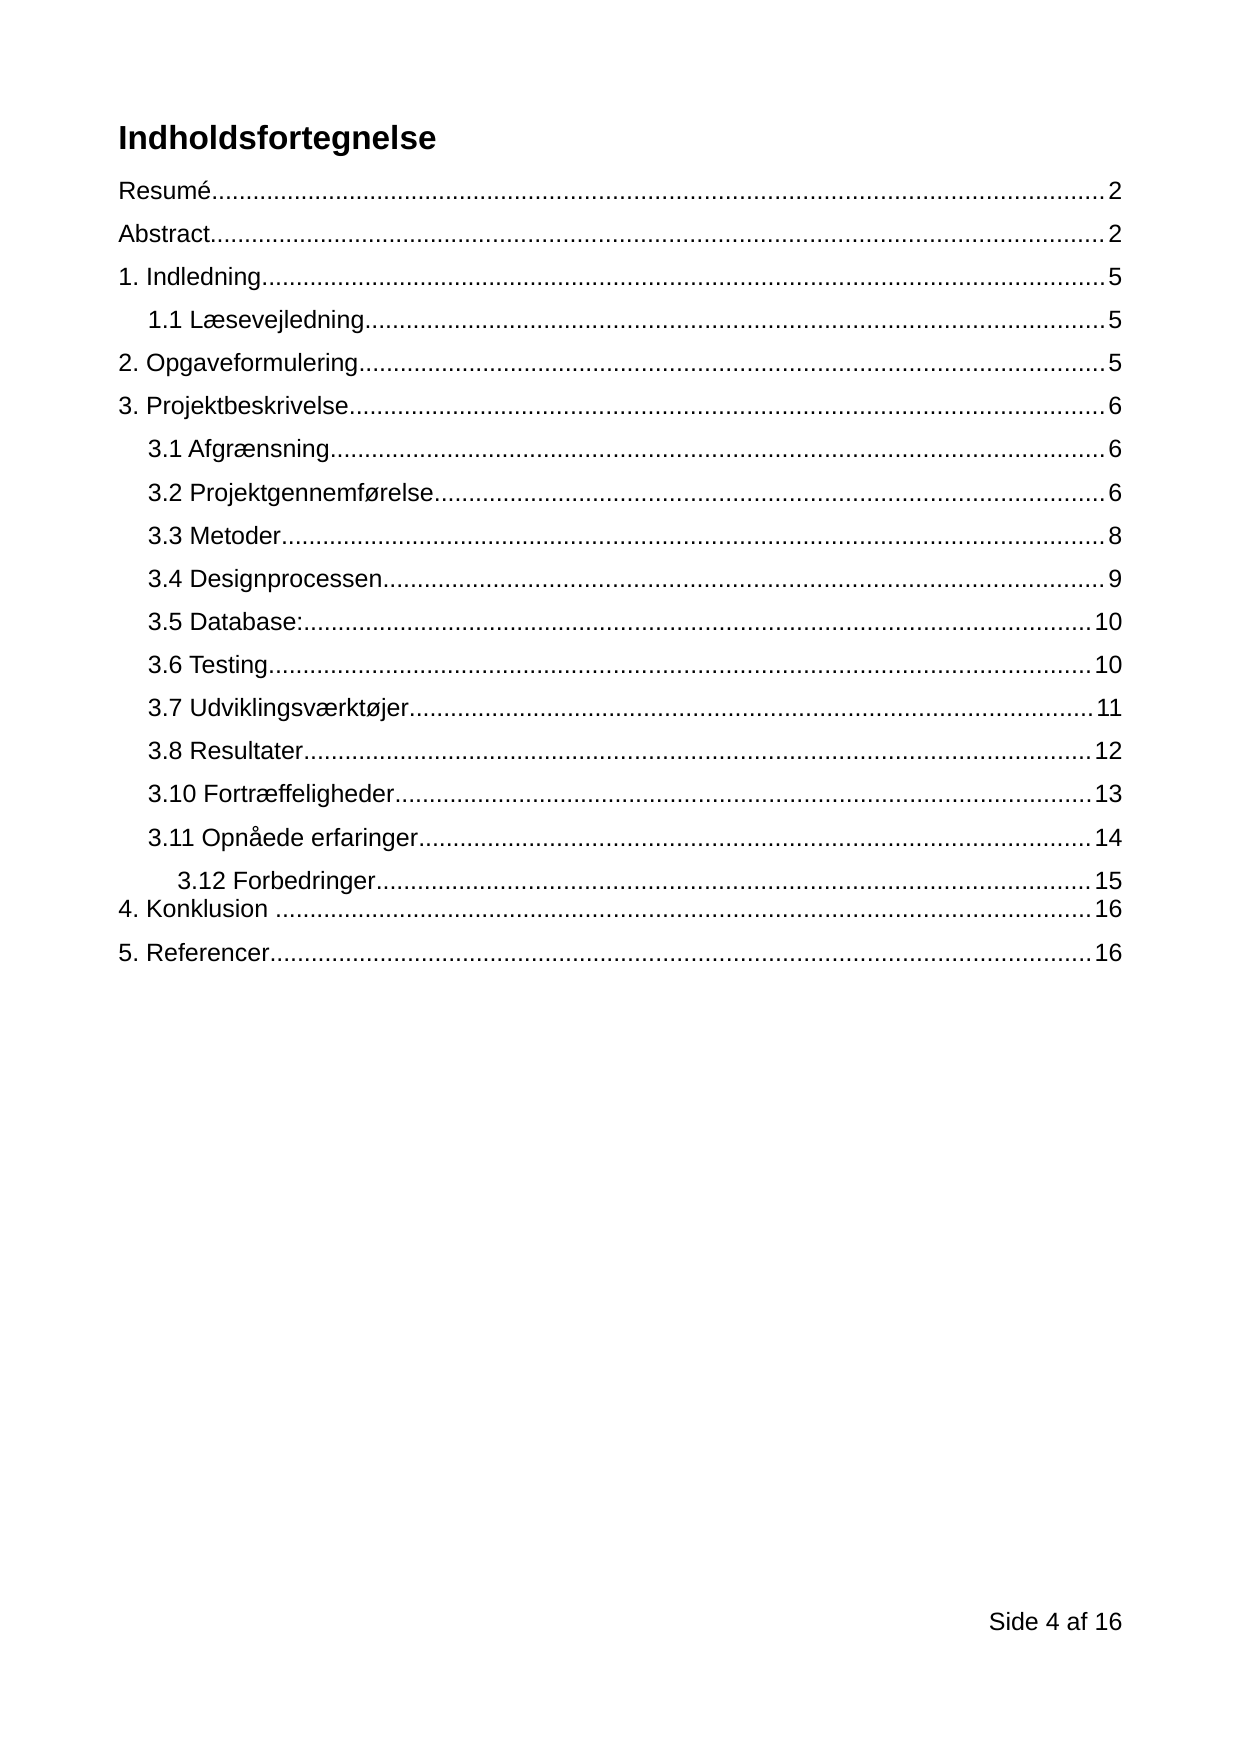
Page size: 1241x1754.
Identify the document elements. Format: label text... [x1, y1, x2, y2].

text 3.11 Opnåede erfaringer 14 [148, 823, 1122, 851]
text 3.2 Projektgennemførelse 6 [148, 478, 1122, 506]
text 1. Indledning 5 [118, 262, 1122, 291]
text 3.1 Afgrænsning 6 [148, 434, 1122, 463]
text 3.7 Udviklingsværktøjer 11 [148, 693, 1122, 722]
subtitle Indholdsfortegnelse [118, 118, 1122, 157]
text Resumé 2 [118, 176, 1122, 204]
text 1.1 Læsevejledning 5 [148, 305, 1122, 334]
text 4. Konklusion 16 [118, 894, 1122, 923]
text 2. Opgaveformulering 5 [118, 348, 1122, 377]
text 3.6 Testing 10 [148, 650, 1122, 679]
text 5. Referencer 16 [118, 938, 1122, 966]
text 3.5 Database: 10 [148, 607, 1122, 636]
text Abstract 2 [118, 219, 1122, 248]
text 3.8 Resultater 12 [148, 736, 1122, 765]
text 3.4 Designprocessen 9 [148, 564, 1122, 593]
text 3.10 Fortræffeligheder 13 [148, 779, 1122, 808]
text 3.3 Metoder 8 [148, 521, 1122, 549]
text 3. Projektbeskrivelse 6 [118, 391, 1122, 420]
text 3.12 Forbedringer 15 [177, 866, 1122, 894]
